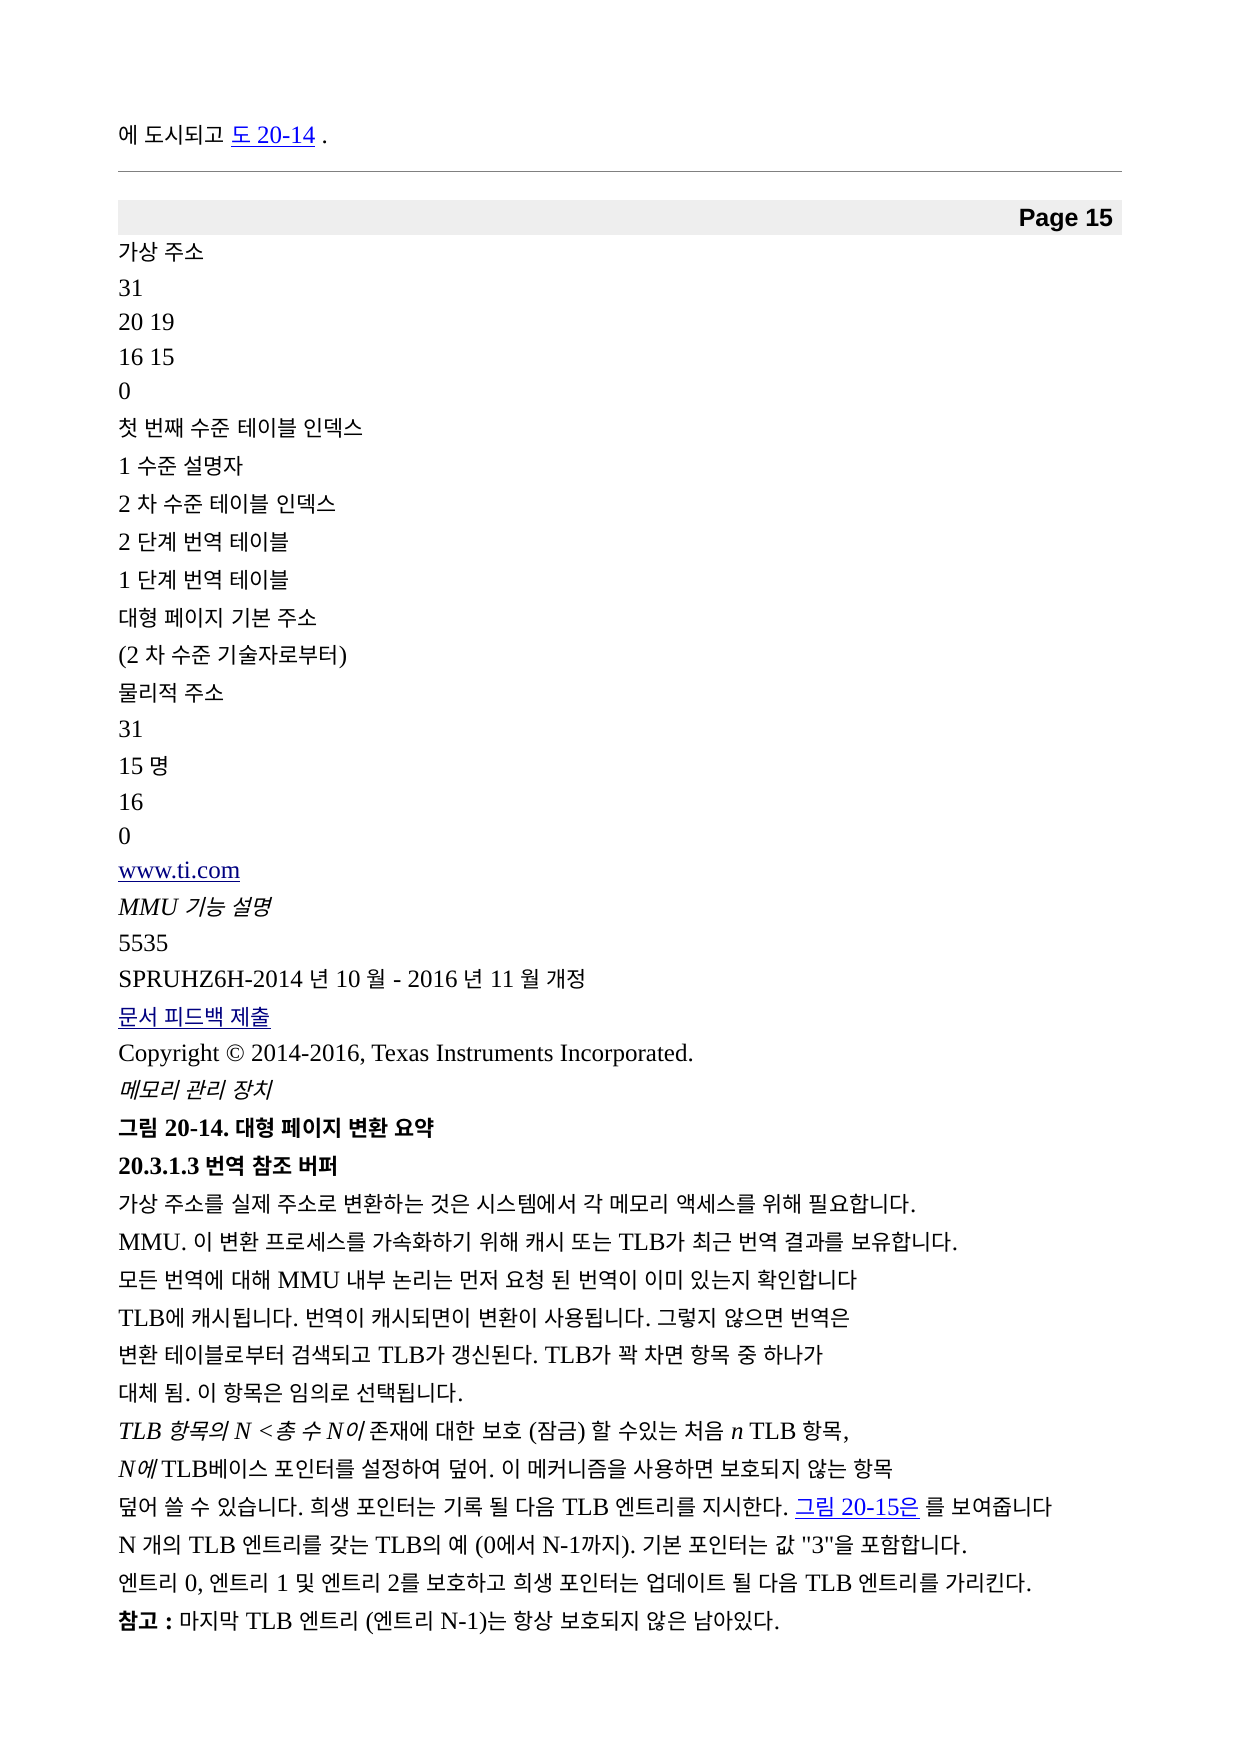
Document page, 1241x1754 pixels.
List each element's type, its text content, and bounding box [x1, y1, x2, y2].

text 31 [118, 273, 1122, 302]
text (2 차 수준 기술자로부터) [118, 638, 1122, 670]
text 문서 피드백 제출 [118, 1000, 1122, 1032]
text N에 TLB베이스 포인터를 설정하여 덮어. 이 메커니즘을 사용하면 보호되지 않는 항목 [118, 1452, 1122, 1484]
text 모든 번역에 대해 MMU 내부 논리는 먼저 요청 된 번역이 이미 있는지 확인합니다 [118, 1263, 1122, 1294]
text 20 19 [118, 307, 1122, 336]
text 메모리 관리 장치 [118, 1073, 1122, 1105]
text 16 [118, 787, 1122, 815]
text 1 수준 설명자 [118, 449, 1122, 481]
text 16 15 [118, 342, 1122, 371]
text 대체 됨. 이 항목은 임의로 선택됩니다. [118, 1376, 1122, 1408]
text MMU. 이 변환 프로세스를 가속화하기 위해 캐시 또는 TLB가 최근 번역 결과를 보유합니다. [118, 1225, 1122, 1256]
text 1 단계 번역 테이블 [118, 563, 1122, 594]
text 0 [118, 376, 1122, 405]
text 31 [118, 714, 1122, 743]
text N 개의 TLB 엔트리를 갖는 TLB의 예 (0에서 N-1까지). 기본 포인터는 값 "3"을 포함합니다. [118, 1528, 1122, 1560]
text 가상 주소를 실제 주소로 변환하는 것은 시스템에서 각 메모리 액세스를 위해 필요합니다. [118, 1187, 1122, 1218]
text 0 [118, 821, 1122, 850]
text TLB 항목의 N <총 수 N이 존재에 대한 보호 (잠금) 할 수있는 처음 n TLB 항목, [118, 1414, 1122, 1446]
text 가상 주소 [118, 235, 1122, 267]
text 대형 페이지 기본 주소 [118, 601, 1122, 632]
text 2 차 수준 테이블 인덱스 [118, 487, 1122, 518]
text 그림 20-14. 대형 페이지 변환 요약 [118, 1111, 1122, 1143]
text 20.3.1.3 번역 참조 버퍼 [118, 1149, 1122, 1181]
text 덮어 쓸 수 있습니다. 희생 포인터는 기록 될 다음 TLB 엔트리를 지시한다. 그림 20-15은 를 보여줍니다 [118, 1490, 1122, 1522]
text 2 단계 번역 테이블 [118, 525, 1122, 556]
text Copyright © 2014-2016, Texas Instruments Incorporated. [118, 1038, 1122, 1067]
text MMU 기능 설명 [118, 890, 1122, 922]
text TLB에 캐시됩니다. 번역이 캐시되면이 변환이 사용됩니다. 그렇지 않으면 번역은 [118, 1301, 1122, 1332]
text 변환 테이블로부터 검색되고 TLB가 갱신된다. TLB가 꽉 차면 항목 중 하나가 [118, 1338, 1122, 1370]
table_header Page 15 [118, 200, 1122, 235]
text 15 명 [118, 749, 1122, 780]
text 엔트리 0, 엔트리 1 및 엔트리 2를 보호하고 희생 포인터는 업데이트 될 다음 TLB 엔트리를 가리킨다. [118, 1566, 1122, 1598]
text SPRUHZ6H-2014 년 10 월 - 2016 년 11 월 개정 [118, 962, 1122, 994]
text 에 도시되고 도 20-14 . [118, 118, 1122, 150]
text 참고 : 마지막 TLB 엔트리 (엔트리 N-1)는 항상 보호되지 않은 남아있다. [118, 1604, 1122, 1636]
text 물리적 주소 [118, 676, 1122, 708]
text www.ti.com [118, 856, 1122, 884]
text 첫 번째 수준 테이블 인덱스 [118, 411, 1122, 443]
text 5535 [118, 928, 1122, 957]
